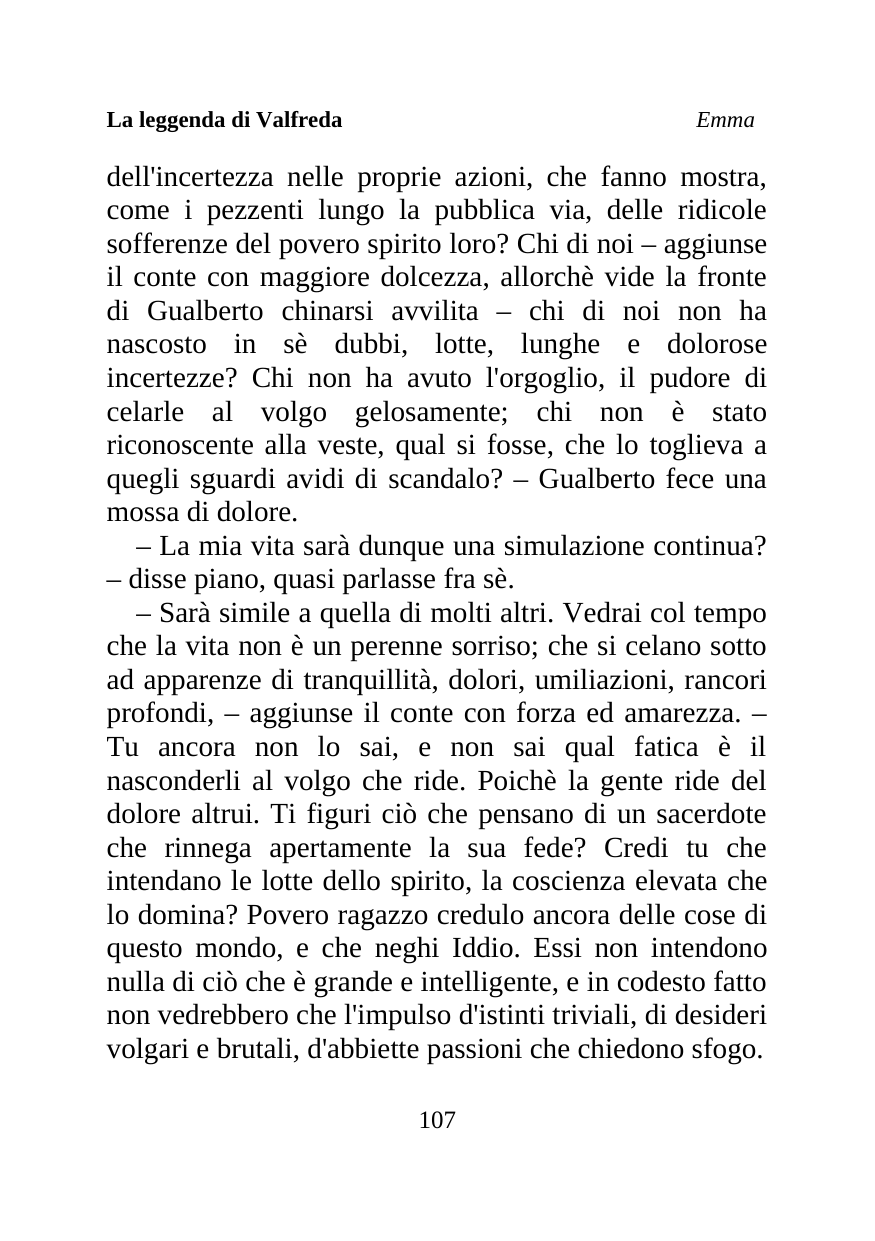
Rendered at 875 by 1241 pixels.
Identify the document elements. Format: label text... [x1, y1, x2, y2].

text – La mia vita sarà dunque una simulazione continua? – disse piano, quasi parlasse fra sè. [106, 528, 768, 595]
text – Sarà simile a quella di molti altri. Vedrai col tempo che la vita non è un perenne sorriso; che si celano sotto ad apparenze di tranquillità, dolori, umiliazioni, rancori profondi, – aggiunse il conte con forza ed amarezza. – Tu ancora non lo sai, e non sai qual fatica è il nasconderli al volgo che ride. Poichè la gente ride del dolore altrui. Ti figuri ciò che pensano di un sacerdote che rinnega apertamente la sua fede? Credi tu che intendano le lotte dello spirito, la coscienza elevata che lo domina? Povero ragazzo credulo ancora delle cose di questo mondo, e che neghi Iddio. Essi non intendono nulla di ciò che è grande e intelligente, e in codesto fatto non vedrebbero che l'impulso d'istinti triviali, di desideri volgari e brutali, d'abbiette passioni che chiedono sfogo. [106, 595, 768, 1064]
text dell'incertezza nelle proprie azioni, che fanno mostra, come i pezzenti lungo la pubblica via, delle ridicole sofferenze del povero spirito loro? Chi di noi – aggiunse il conte con maggiore dolcezza, allorchè vide la fronte di Gualberto chinarsi avvilita – chi di noi non ha nascosto in sè dubbi, lotte, lunghe e dolorose incertezze? Chi non ha avuto l'orgoglio, il pudore di celarle al volgo gelosamente; chi non è stato riconoscente alla veste, qual si fosse, che lo toglieva a quegli sguardi avidi di scandalo? – Gualberto fece una mossa di dolore. [106, 159, 768, 528]
